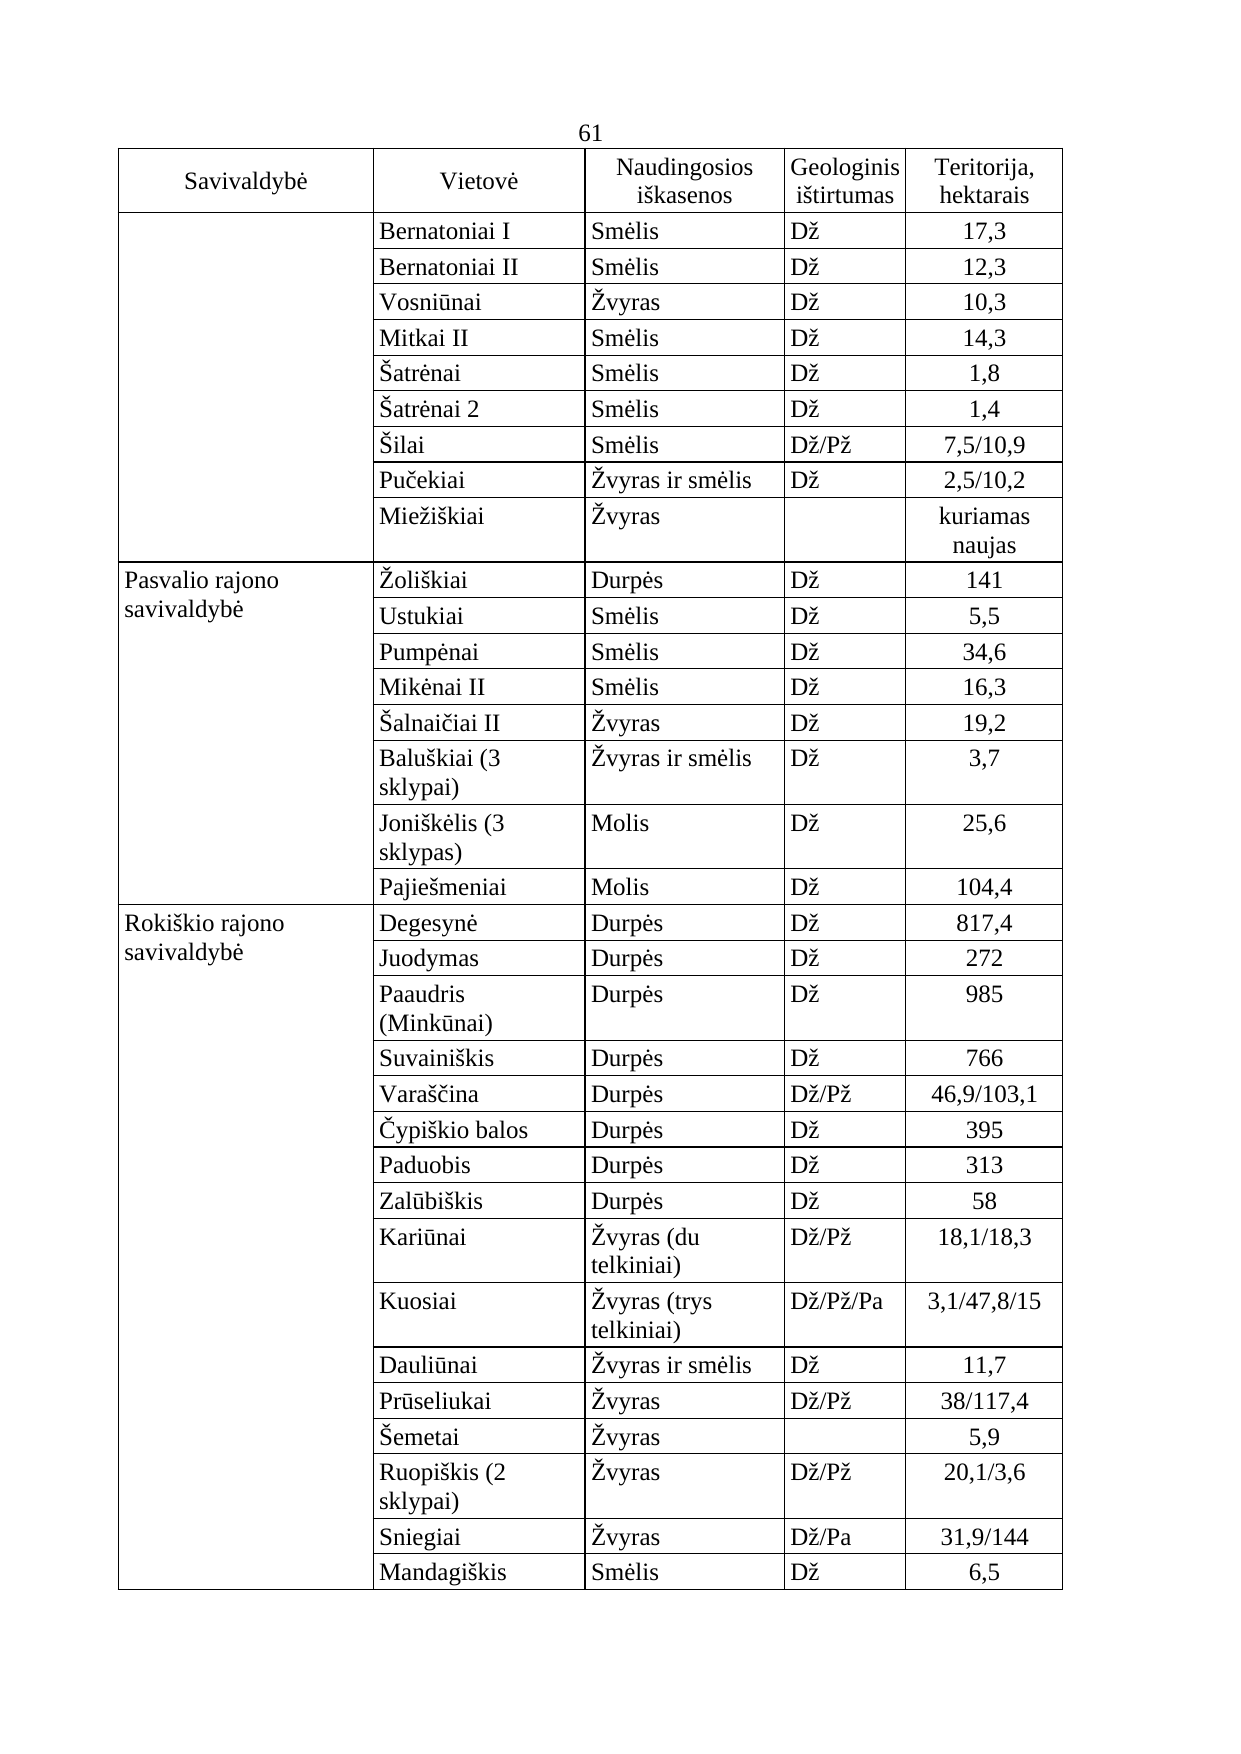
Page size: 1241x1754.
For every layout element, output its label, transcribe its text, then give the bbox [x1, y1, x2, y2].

table_cell 104,4 [906, 869, 1062, 904]
table_cell 31,9/144 [906, 1519, 1062, 1553]
table_cell Suvainiškis [374, 1041, 584, 1075]
table_cell 5,9 [906, 1419, 1062, 1453]
table_cell Dž [785, 356, 905, 390]
table_cell 5,5 [906, 598, 1062, 633]
table_cell Dž [785, 1041, 905, 1075]
table_cell Žvyras (trys telkiniai) [586, 1283, 784, 1346]
table_cell 25,6 [906, 805, 1062, 868]
table_cell Dž [785, 463, 905, 497]
table_cell Juodymas [374, 941, 584, 975]
table_cell Durpės [586, 1041, 784, 1075]
table_cell Vosniūnai [374, 284, 584, 319]
table_cell Kariūnai [374, 1219, 584, 1282]
table_cell 2,5/10,2 [906, 463, 1062, 497]
table_cell 16,3 [906, 669, 1062, 704]
table_cell Baluškiai (3 sklypai) [374, 741, 584, 804]
table_header Savivaldybė [119, 149, 373, 212]
table_cell Paaudris (Minkūnai) [374, 976, 584, 1039]
table_cell Durpės [586, 1112, 784, 1146]
table_cell Šilai [374, 427, 584, 461]
table_cell 18,1/18,3 [906, 1219, 1062, 1282]
table_cell Bernatoniai I [374, 213, 584, 248]
table_cell Žvyras (du telkiniai) [586, 1219, 784, 1282]
table_cell Degesynė [374, 905, 584, 939]
table_cell Durpės [586, 976, 784, 1039]
table_cell Sniegiai [374, 1519, 584, 1553]
table_cell Smėlis [586, 249, 784, 283]
table_cell Dž [785, 705, 905, 739]
table_cell Prūseliukai [374, 1383, 584, 1418]
table_cell Mandagiškis [374, 1554, 584, 1589]
table_cell 10,3 [906, 284, 1062, 319]
table_cell Ustukiai [374, 598, 584, 633]
table_cell Dž [785, 741, 905, 804]
table_cell Smėlis [586, 391, 784, 426]
table_cell 38/117,4 [906, 1383, 1062, 1418]
table_cell 14,3 [906, 320, 1062, 354]
table_cell Pasvalio rajono savivaldybė [119, 563, 373, 904]
table_cell [785, 1419, 905, 1453]
table_cell Smėlis [586, 669, 784, 704]
table_cell 3,1/47,8/15 [906, 1283, 1062, 1346]
table_cell Žvyras [586, 284, 784, 319]
table_cell Mitkai II [374, 320, 584, 354]
table_cell Žvyras ir smėlis [586, 1348, 784, 1382]
table_cell 313 [906, 1148, 1062, 1182]
table_cell Žvyras [586, 1454, 784, 1518]
table_cell Durpės [586, 1183, 784, 1218]
table_cell Dž [785, 1183, 905, 1218]
table_header Naudingosios iškasenos [586, 149, 784, 212]
table_cell Smėlis [586, 598, 784, 633]
table_cell Dž/Pž [785, 1219, 905, 1282]
table_cell Kuosiai [374, 1283, 584, 1346]
table_cell Pajiešmeniai [374, 869, 584, 904]
table_cell [785, 498, 905, 561]
table_cell Bernatoniai II [374, 249, 584, 283]
table_cell Žoliškiai [374, 563, 584, 597]
table_cell Dž [785, 213, 905, 248]
table_cell Smėlis [586, 320, 784, 354]
table_cell Durpės [586, 563, 784, 597]
table_header Teritorija, hektarais [906, 149, 1062, 212]
table_cell Dž [785, 941, 905, 975]
table_cell Dž [785, 1554, 905, 1589]
table_cell Smėlis [586, 356, 784, 390]
table_cell Mikėnai II [374, 669, 584, 704]
table_cell 1,4 [906, 391, 1062, 426]
table_cell Smėlis [586, 1554, 784, 1589]
table_cell Dž [785, 905, 905, 939]
table_cell Dž [785, 634, 905, 668]
table_cell Dž/Pž [785, 1454, 905, 1518]
table_header Geologinis ištirtumas [785, 149, 905, 212]
table_cell Smėlis [586, 427, 784, 461]
table_cell Durpės [586, 1148, 784, 1182]
table_cell Dž [785, 249, 905, 283]
table_cell Šemetai [374, 1419, 584, 1453]
table_cell 19,2 [906, 705, 1062, 739]
table_cell 12,3 [906, 249, 1062, 283]
table_cell Dž/Pž [785, 1383, 905, 1418]
table_cell Dž [785, 976, 905, 1039]
table_cell 395 [906, 1112, 1062, 1146]
table_cell Žvyras ir smėlis [586, 463, 784, 497]
table_cell 17,3 [906, 213, 1062, 248]
table_cell Dž [785, 598, 905, 633]
table_cell Miežiškiai [374, 498, 584, 561]
table_header Vietovė [374, 149, 584, 212]
table_cell Paduobis [374, 1148, 584, 1182]
table_cell 141 [906, 563, 1062, 597]
table_cell Čypiškio balos [374, 1112, 584, 1146]
table_cell Joniškėlis (3 sklypas) [374, 805, 584, 868]
table_cell 7,5/10,9 [906, 427, 1062, 461]
table_cell Žvyras [586, 1383, 784, 1418]
table_cell 11,7 [906, 1348, 1062, 1382]
table_cell Dž [785, 1348, 905, 1382]
table_cell Žvyras ir smėlis [586, 741, 784, 804]
table_cell Dž [785, 563, 905, 597]
table_cell Durpės [586, 941, 784, 975]
table_cell Dž [785, 284, 905, 319]
table_cell Dž/Pž [785, 1076, 905, 1111]
table_cell Durpės [586, 1076, 784, 1111]
table_cell Pumpėnai [374, 634, 584, 668]
table_cell [119, 213, 373, 561]
table_cell 46,9/103,1 [906, 1076, 1062, 1111]
table_cell Dž [785, 320, 905, 354]
table_cell Šatrėnai [374, 356, 584, 390]
table_cell Smėlis [586, 634, 784, 668]
table_cell Rokiškio rajono savivaldybė [119, 905, 373, 1589]
table_cell Dž [785, 869, 905, 904]
table_cell kuriamas naujas [906, 498, 1062, 561]
table_cell Dž/Pž [785, 427, 905, 461]
table_cell Dž [785, 391, 905, 426]
table_cell Pučekiai [374, 463, 584, 497]
table_cell 766 [906, 1041, 1062, 1075]
table_cell Molis [586, 805, 784, 868]
table_cell 272 [906, 941, 1062, 975]
table_cell Dž [785, 1148, 905, 1182]
table_cell 1,8 [906, 356, 1062, 390]
table_cell Žvyras [586, 1519, 784, 1553]
table_cell Dž/Pž/Pa [785, 1283, 905, 1346]
table_cell Šatrėnai 2 [374, 391, 584, 426]
table_cell Šalnaičiai II [374, 705, 584, 739]
table_cell 985 [906, 976, 1062, 1039]
table_cell Žvyras [586, 1419, 784, 1453]
table_cell 3,7 [906, 741, 1062, 804]
table_cell Ruopiškis (2 sklypai) [374, 1454, 584, 1518]
table_cell 34,6 [906, 634, 1062, 668]
table_cell Dž [785, 1112, 905, 1146]
table_cell 58 [906, 1183, 1062, 1218]
table_cell 817,4 [906, 905, 1062, 939]
table_cell Smėlis [586, 213, 784, 248]
table_cell Dž [785, 669, 905, 704]
table_cell 20,1/3,6 [906, 1454, 1062, 1518]
table_cell Zalūbiškis [374, 1183, 584, 1218]
table_cell Dž/Pa [785, 1519, 905, 1553]
table_cell Molis [586, 869, 784, 904]
table_cell Žvyras [586, 705, 784, 739]
table_cell Varaščina [374, 1076, 584, 1111]
table_cell 6,5 [906, 1554, 1062, 1589]
table_cell Dž [785, 805, 905, 868]
table_cell Dauliūnai [374, 1348, 584, 1382]
table_cell Durpės [586, 905, 784, 939]
table_cell Žvyras [586, 498, 784, 561]
